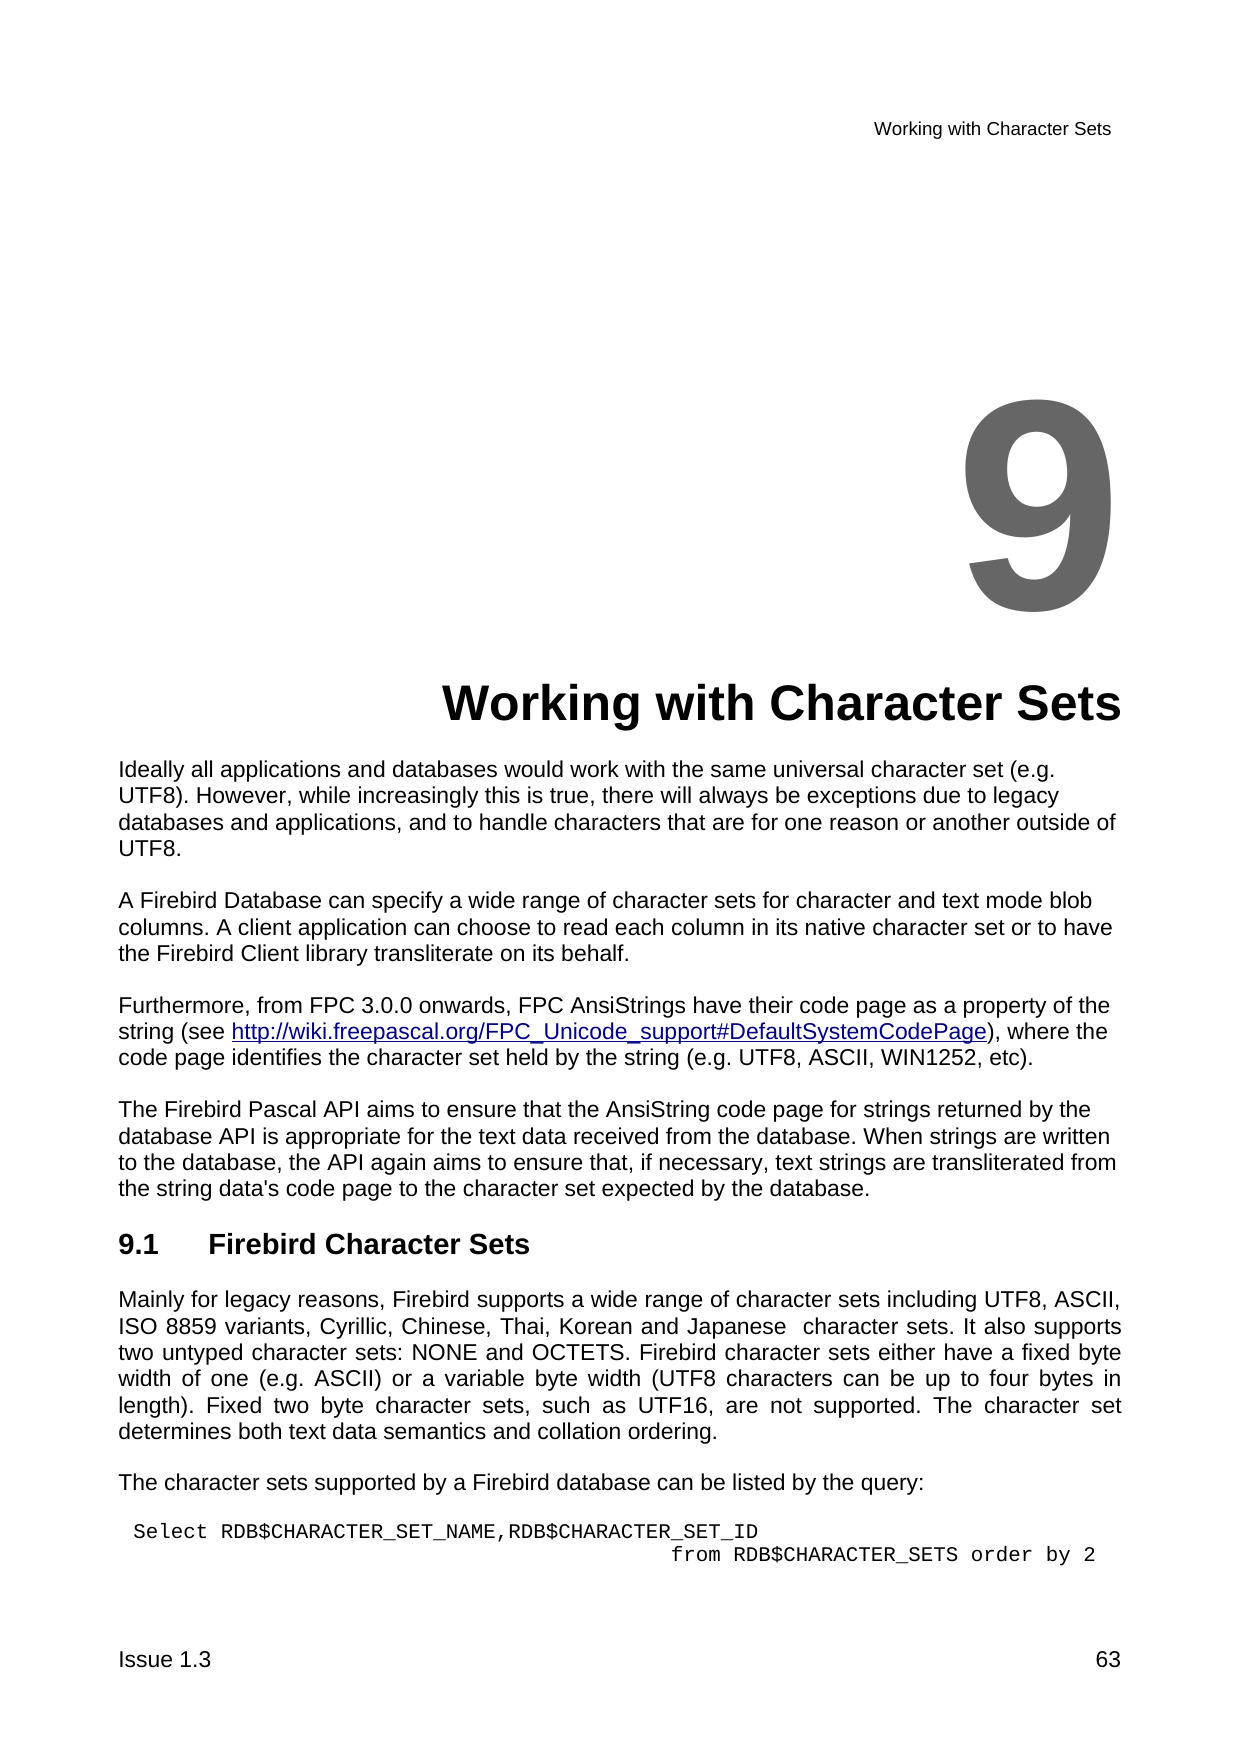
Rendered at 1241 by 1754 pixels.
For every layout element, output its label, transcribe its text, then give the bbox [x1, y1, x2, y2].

text Mainly for legacy reasons, Firebird supports a wide range of character sets including UTF8, ASCII, ISO 8859 variants, Cyrillic, Chinese, Thai, Korean and Japanese character sets. It also supports two untyped character sets: NONE and OCTETS. Firebird character sets either have a fixed byte width of one (e.g. ASCII) or a variable byte width (UTF8 characters can be up to four bytes in length). Fixed two byte character sets, such as UTF16, are not supported. The character set determines both text data semantics and collation ordering. [118, 1286, 1122, 1444]
text Select RDB$CHARACTER_SET_NAME,RDB$CHARACTER_SET_ID [133, 1521, 1122, 1544]
subtitle Firebird Character Sets [118, 1227, 1122, 1261]
text The character sets supported by a Firebird database can be listed by the query: [118, 1469, 1122, 1496]
text from RDB$CHARACTER_SETS order by 2 [133, 1544, 1122, 1568]
text Ideally all applications and databases would work with the same universal character set (e.g. UTF8). However, while increasingly this is true, there will always be exceptions due to legacy databases and applications, and to handle characters that are for one reason or another outside of UTF8. [118, 756, 1122, 862]
text A Firebird Database can specify a wide range of character sets for character and text mode blob columns. A client application can choose to read each column in its native character set or to have the Firebird Client library transliterate on its behalf. [118, 887, 1122, 966]
text The Firebird Pascal API aims to ensure that the AnsiString code page for strings returned by the database API is appropriate for the text data received from the database. When strings are written to the database, the API again aims to ensure that, if necessary, text strings are transliterated from the string data's code page to the character set expected by the database. [118, 1096, 1122, 1202]
subtitle Working with Character Sets [81, 328, 1122, 731]
text Furthermore, from FPC 3.0.0 onwards, FPC AnsiStrings have their code page as a property of the string (see http://wiki.freepascal.org/FPC_Unicode_support#DefaultSystemCodePage), where the code page identifies the character set held by the string (e.g. UTF8, ASCII, WIN1252, etc). [118, 992, 1122, 1071]
